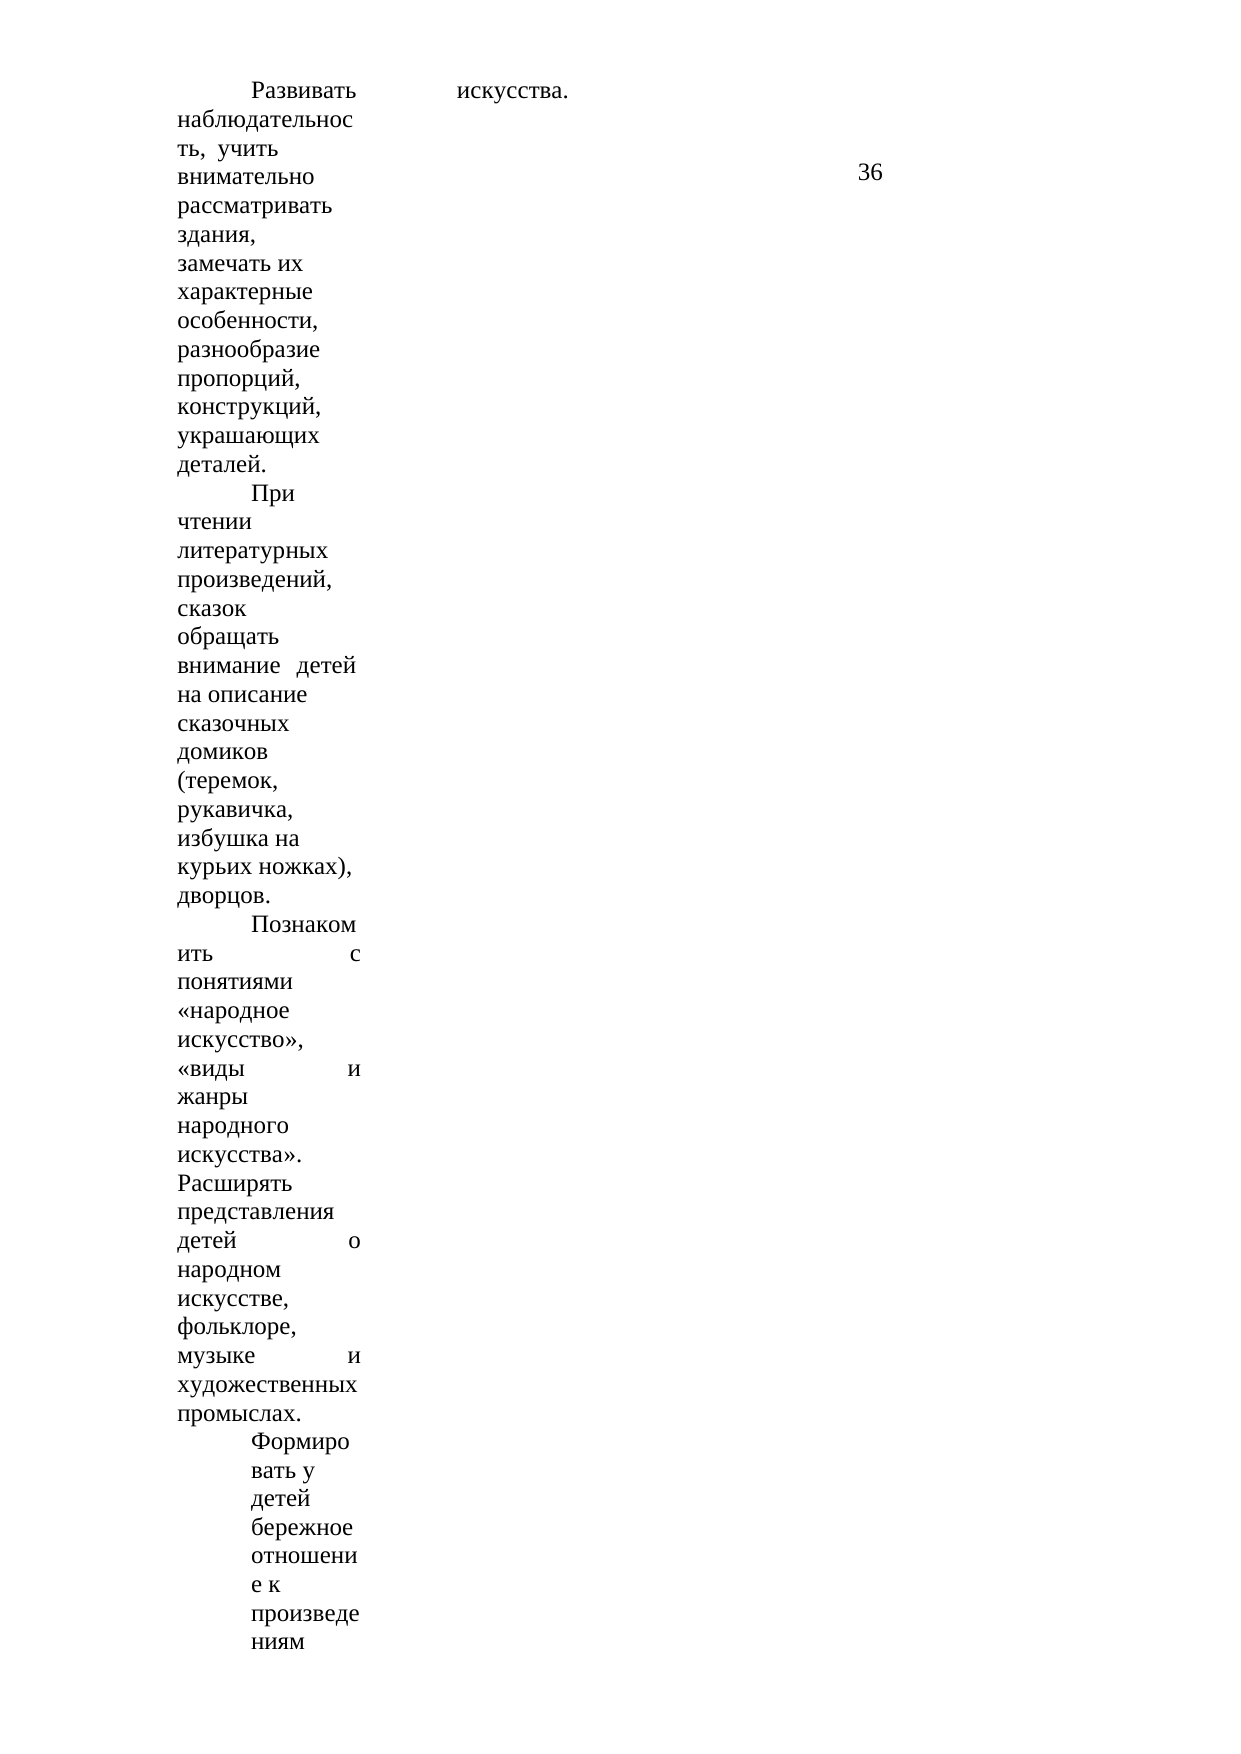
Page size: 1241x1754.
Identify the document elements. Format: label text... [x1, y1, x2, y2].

text 36 [858, 157, 1154, 186]
text Познакомить с понятиями «народное искусство», «виды и жанры народного искусства». Расширять представления детей о народном искусстве, фольклоре, музыке и художественных промыслах. [177, 909, 361, 1426]
text При чтении литературных произведений, сказок обращать внимание детей на описание сказочных домиков (теремок, рукавичка, избушка на курьих ножках), дворцов. [177, 478, 361, 909]
text Развивать наблюдательность, учить внимательно рассматривать здания, замечать их характерные особенности, разнообразие пропорций, конструкций, украшающих деталей. [177, 75, 361, 478]
text искусства. [457, 75, 1154, 104]
text Формировать у детей бережное отношение к произведениям [251, 1426, 361, 1655]
